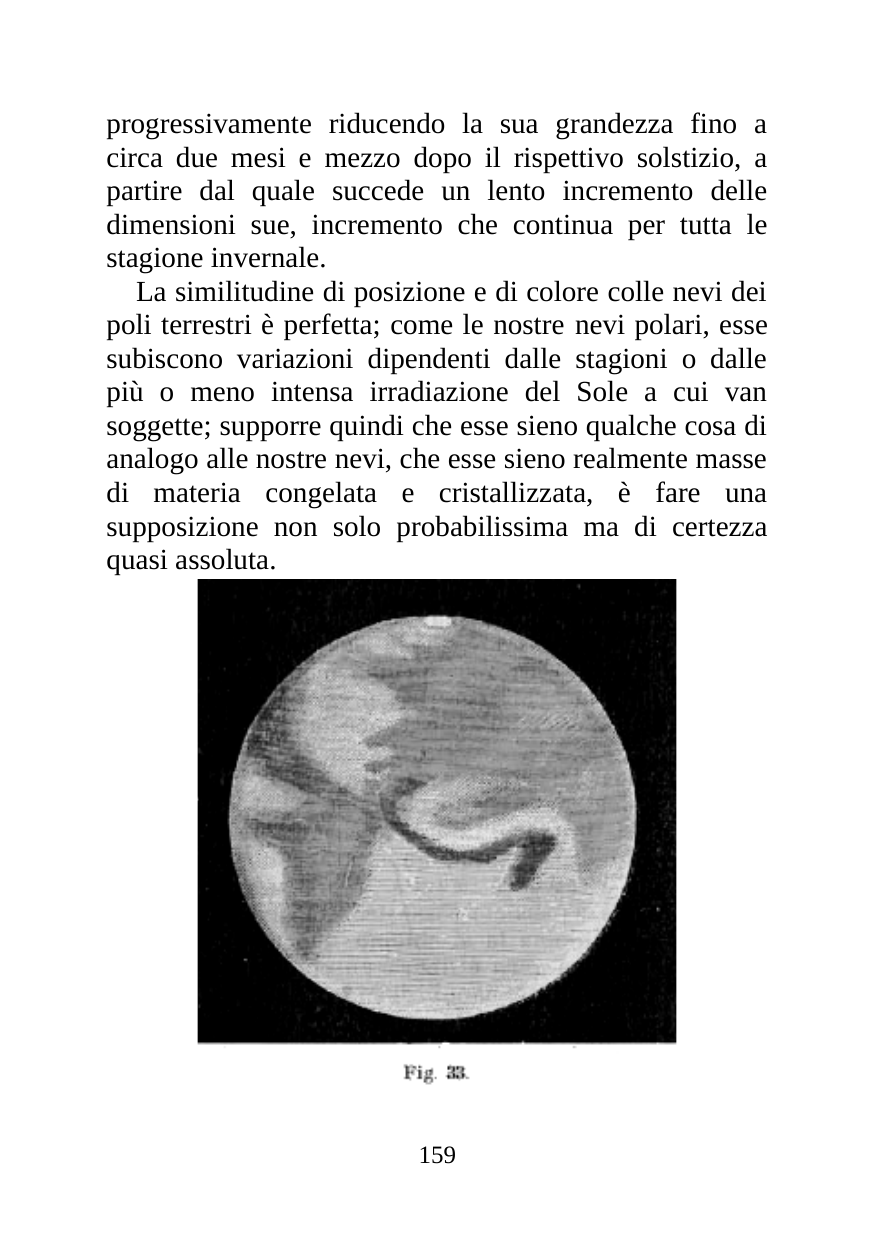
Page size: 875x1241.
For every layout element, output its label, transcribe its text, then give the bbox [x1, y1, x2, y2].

picture [197, 579, 677, 1092]
text progressivamente riducendo la sua grandezza fino a circa due mesi e mezzo dopo il rispettivo solstizio, a partire dal quale succede un lento incremento delle dimensioni sue, incremento che continua per tutta le stagione invernale. [106, 106, 768, 274]
text La similitudine di posizione e di colore colle nevi dei poli terrestri è perfetta; come le nostre nevi polari, esse subiscono variazioni dipendenti dalle stagioni o dalle più o meno intensa irradiazione del Sole a cui van soggette; supporre quindi che esse sieno qualche cosa di analogo alle nostre nevi, che esse sieno realmente masse di materia congelata e cristallizzata, è fare una supposizione non solo probabilissima ma di certezza quasi assoluta. [106, 274, 768, 576]
